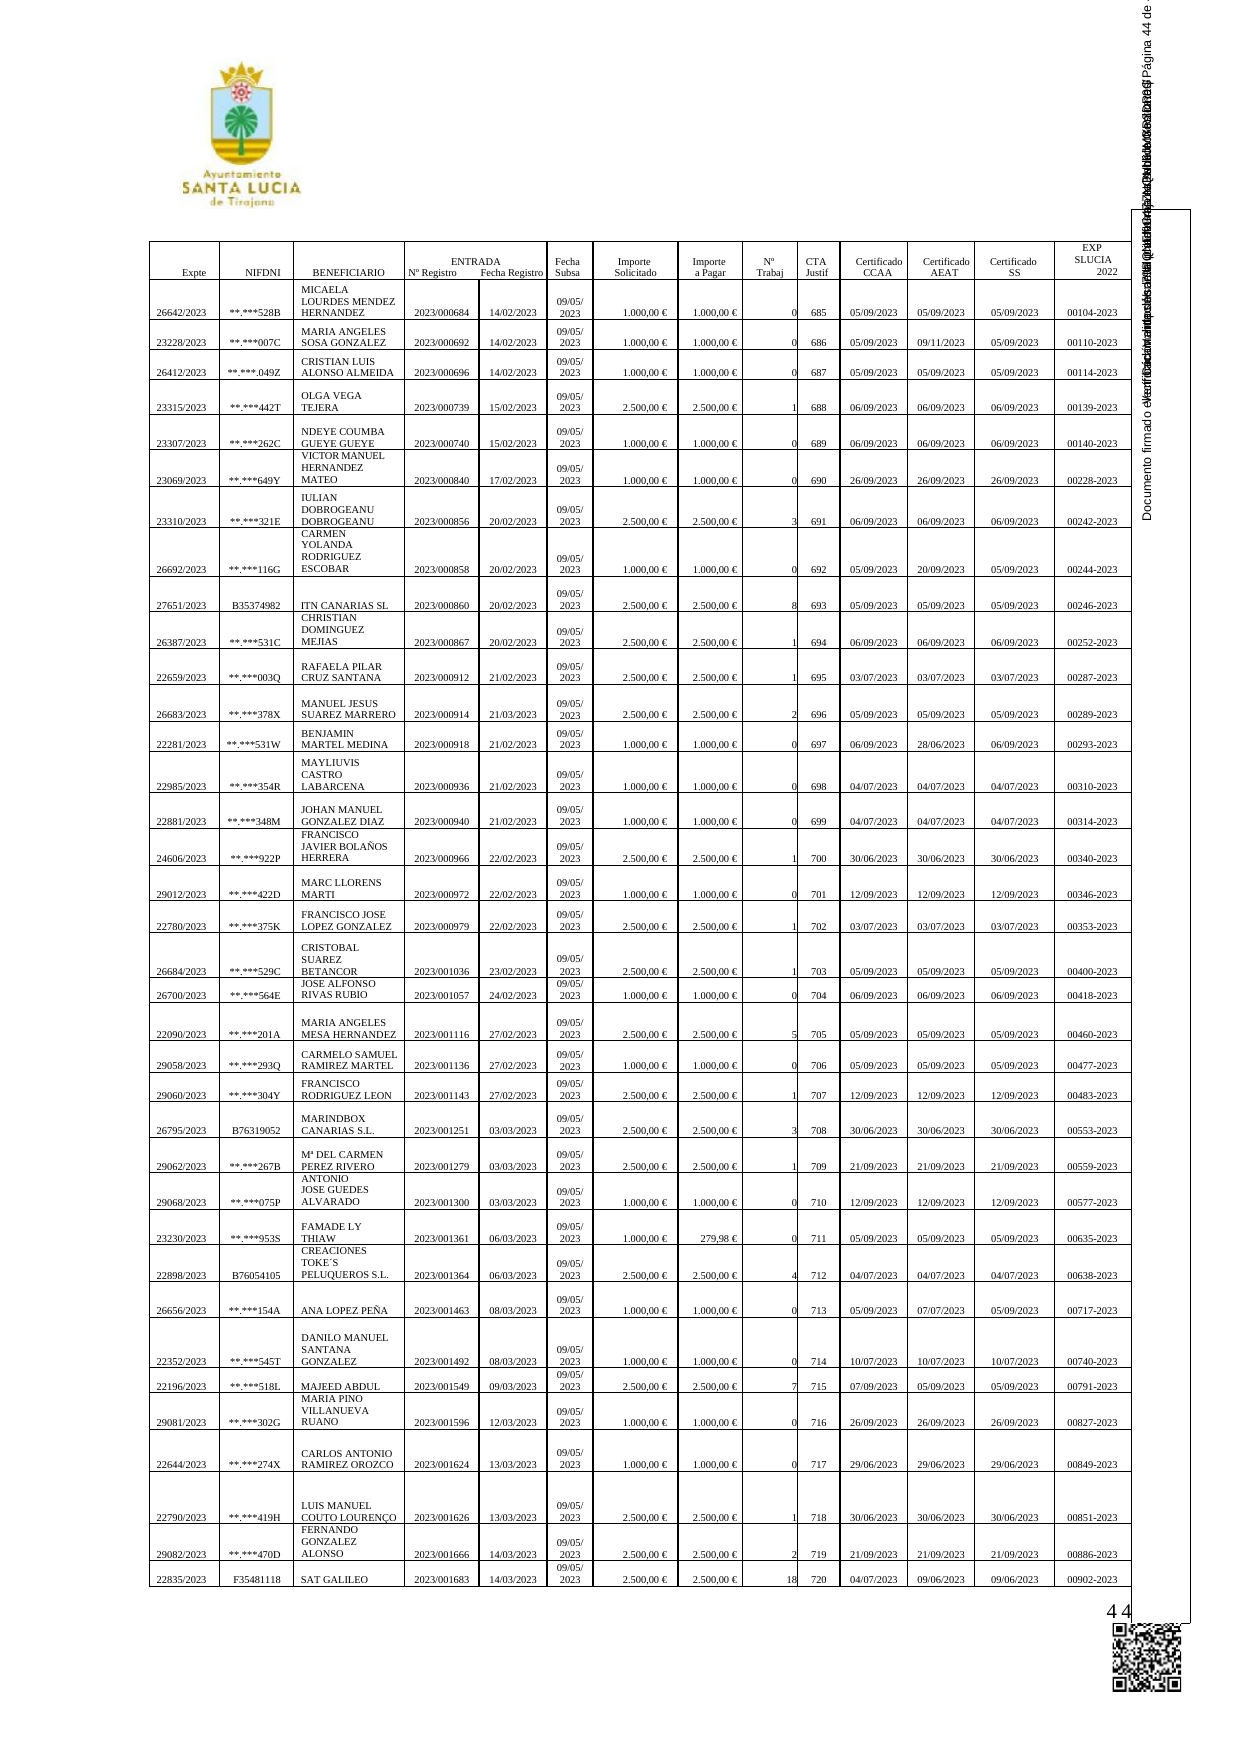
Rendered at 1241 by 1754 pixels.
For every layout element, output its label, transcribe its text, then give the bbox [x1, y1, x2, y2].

table_cell 06/09/2023 [908, 415, 974, 449]
table_cell 2023/000918 [405, 722, 478, 751]
table_cell 07/07/2023 [908, 1282, 974, 1317]
table_cell 2.500,00 € [594, 1561, 677, 1586]
table_cell 1.000,00 € [594, 1041, 677, 1072]
table_header BENEFICIARIO [294, 242, 404, 278]
table_cell 29/06/2023 [975, 1430, 1054, 1471]
table_cell 0 [743, 1041, 797, 1072]
table_cell 1.000,00 € [594, 1318, 677, 1367]
table_cell 709 [798, 1138, 839, 1172]
table_cell 701 [798, 866, 839, 900]
table_cell 21/02/2023 [480, 793, 546, 827]
table_cell 00577-2023 [1055, 1173, 1131, 1208]
table_cell 703 [798, 933, 839, 977]
table_cell 00244-2023 [1055, 528, 1131, 576]
table_cell 09/05/ 2023 [548, 1561, 592, 1586]
table_cell 29012/2023 [150, 866, 219, 900]
table_cell 30/06/2023 [908, 1472, 974, 1523]
table_cell 2.500,00 € [594, 1524, 677, 1560]
table_cell 09/06/2023 [908, 1561, 974, 1586]
table_cell 23310/2023 [150, 487, 219, 527]
table_cell 30/06/2023 [841, 829, 907, 864]
table_cell 2.500,00 € [594, 1245, 677, 1281]
picture [179, 58, 303, 209]
table_cell 22985/2023 [150, 752, 219, 792]
table_cell 17/02/2023 [480, 450, 546, 486]
table_cell 1.000,00 € [679, 752, 742, 792]
table_cell 28/06/2023 [908, 722, 974, 751]
table_cell **.***262C [220, 415, 293, 449]
table_cell 710 [798, 1173, 839, 1208]
table_cell 04/07/2023 [841, 752, 907, 792]
table_cell B76054105 [220, 1245, 293, 1281]
table_cell 2023/001279 [405, 1138, 478, 1172]
table_cell 30/06/2023 [841, 1102, 907, 1137]
table_cell 09/05/ 2023 [548, 1138, 592, 1172]
table_cell 29060/2023 [150, 1073, 219, 1101]
table_cell 00460-2023 [1055, 1003, 1131, 1039]
table_header Certificado CCAA [841, 242, 907, 278]
table_cell 2.500,00 € [594, 685, 677, 721]
table_cell 1.000,00 € [679, 722, 742, 751]
table_cell 09/05/ 2023 [548, 1472, 592, 1523]
table_cell 00740-2023 [1055, 1318, 1131, 1367]
table_cell 04/07/2023 [908, 793, 974, 827]
table_cell 09/05/ 2023 [548, 933, 592, 977]
table_cell 06/09/2023 [841, 978, 907, 1002]
table_cell 29081/2023 [150, 1393, 219, 1429]
table_cell 1.000,00 € [594, 978, 677, 1002]
table_cell 00353-2023 [1055, 901, 1131, 932]
table_cell 2.500,00 € [594, 829, 677, 864]
table_header EXP SLUCIA 2022 [1055, 242, 1131, 278]
table_cell 2.500,00 € [679, 933, 742, 977]
table_cell 27/02/2023 [480, 1003, 546, 1039]
table_cell 15/02/2023 [480, 380, 546, 413]
table_cell 21/09/2023 [975, 1524, 1054, 1560]
table_cell 1.000,00 € [594, 1173, 677, 1208]
table_cell 2.500,00 € [594, 649, 677, 683]
table_cell **.***304Y [220, 1073, 293, 1101]
table_cell 06/09/2023 [908, 487, 974, 527]
table_cell 1.000,00 € [679, 350, 742, 378]
table_cell 00717-2023 [1055, 1282, 1131, 1317]
table_cell 03/07/2023 [908, 901, 974, 932]
table_cell 13/03/2023 [480, 1430, 546, 1471]
table_cell 12/09/2023 [975, 1173, 1054, 1208]
table_cell 08/03/2023 [480, 1282, 546, 1317]
table_cell **.***274X [220, 1430, 293, 1471]
table_cell 21/09/2023 [908, 1138, 974, 1172]
table_cell LUIS MANUEL COUTO LOURENÇO [294, 1472, 404, 1523]
table_cell MAJEED ABDUL [294, 1368, 404, 1392]
table_cell 06/09/2023 [908, 612, 974, 648]
table_cell 26692/2023 [150, 528, 219, 576]
table_cell 27/02/2023 [480, 1041, 546, 1072]
table_cell 00553-2023 [1055, 1102, 1131, 1137]
table_cell 05/09/2023 [841, 1282, 907, 1317]
table_cell 00346-2023 [1055, 866, 1131, 900]
table_cell 27651/2023 [150, 577, 219, 611]
table_cell 29/06/2023 [908, 1430, 974, 1471]
table_cell 30/06/2023 [975, 829, 1054, 864]
table_cell 2.500,00 € [594, 380, 677, 413]
table_cell 1.000,00 € [594, 1393, 677, 1429]
table_cell 717 [798, 1430, 839, 1471]
table_cell 8 [743, 577, 797, 611]
table_cell 03/03/2023 [480, 1102, 546, 1137]
table_cell 05/09/2023 [841, 350, 907, 378]
table_cell FRANCISCO JOSE LOPEZ GONZALEZ [294, 901, 404, 932]
table_cell 00289-2023 [1055, 685, 1131, 721]
picture [1112, 1623, 1182, 1692]
table_cell 0 [743, 1173, 797, 1208]
table_cell 05/09/2023 [908, 577, 974, 611]
table_cell 22196/2023 [150, 1368, 219, 1392]
table_cell 686 [798, 320, 839, 348]
table_cell 1.000,00 € [679, 1430, 742, 1471]
table_cell Mª DEL CARMEN PEREZ RIVERO [294, 1138, 404, 1172]
table_cell **.***531C [220, 612, 293, 648]
table_cell 2.500,00 € [679, 901, 742, 932]
table_cell **.***201A [220, 1003, 293, 1039]
table_cell 1.000,00 € [594, 280, 677, 319]
table_cell 06/09/2023 [975, 978, 1054, 1002]
table_cell 26412/2023 [150, 350, 219, 378]
table_cell 29058/2023 [150, 1041, 219, 1072]
table_cell 692 [798, 528, 839, 576]
table_cell 09/05/ 2023 [548, 1430, 592, 1471]
table_cell 20/02/2023 [480, 487, 546, 527]
table_cell 26795/2023 [150, 1102, 219, 1137]
table_cell 04/07/2023 [841, 793, 907, 827]
table_cell 696 [798, 685, 839, 721]
table_cell 04/07/2023 [975, 793, 1054, 827]
table_cell 22898/2023 [150, 1245, 219, 1281]
table_cell 2023/001364 [405, 1245, 478, 1281]
table_cell 09/05/ 2023 [548, 528, 592, 576]
table_cell 09/05/ 2023 [548, 1393, 592, 1429]
table_cell 2 [743, 685, 797, 721]
table_cell 708 [798, 1102, 839, 1137]
table_cell 09/05/ 2023 [548, 978, 592, 1002]
table_cell 1.000,00 € [679, 450, 742, 486]
table_cell MARINDBOX CANARIAS S.L. [294, 1102, 404, 1137]
table_cell 05/09/2023 [841, 280, 907, 319]
table_cell 21/09/2023 [908, 1524, 974, 1560]
table_cell 00400-2023 [1055, 933, 1131, 977]
table_cell 09/05/ 2023 [548, 1041, 592, 1072]
table_cell JOHAN MANUEL GONZALEZ DIAZ [294, 793, 404, 827]
table_cell **.***528B [220, 280, 293, 319]
table_cell CHRISTIAN DOMINGUEZ MEJIAS [294, 612, 404, 648]
table_cell MARIA ANGELES MESA HERNANDEZ [294, 1003, 404, 1039]
table_cell 09/05/ 2023 [548, 280, 592, 319]
table_cell 22352/2023 [150, 1318, 219, 1367]
table_cell 2023/001492 [405, 1318, 478, 1367]
table_cell 20/02/2023 [480, 577, 546, 611]
table_cell 09/05/ 2023 [548, 829, 592, 864]
table_cell CARMELO SAMUEL RAMIREZ MARTEL [294, 1041, 404, 1072]
table_cell 05/09/2023 [908, 350, 974, 378]
table_cell **.***267B [220, 1138, 293, 1172]
table_cell 1.000,00 € [594, 752, 677, 792]
text 44 [140, 1601, 1171, 1623]
table_cell 09/05/ 2023 [548, 866, 592, 900]
table_cell 00114-2023 [1055, 350, 1131, 378]
table_cell 20/02/2023 [480, 612, 546, 648]
table_cell 12/09/2023 [975, 1073, 1054, 1101]
table_cell 09/05/ 2023 [548, 415, 592, 449]
table_cell 04/07/2023 [908, 752, 974, 792]
table_cell 00827-2023 [1055, 1393, 1131, 1429]
table_cell F35481118 [220, 1561, 293, 1586]
table_cell 711 [798, 1210, 839, 1244]
table_cell 09/05/ 2023 [548, 1524, 592, 1560]
table_cell 689 [798, 415, 839, 449]
table_cell 2.500,00 € [679, 1472, 742, 1523]
table_cell **.***545T [220, 1318, 293, 1367]
table_cell 1.000,00 € [679, 320, 742, 348]
table_cell 2023/001251 [405, 1102, 478, 1137]
table_cell 05/09/2023 [975, 1282, 1054, 1317]
table_cell 26/09/2023 [975, 450, 1054, 486]
table_cell 0 [743, 415, 797, 449]
table_cell **.***953S [220, 1210, 293, 1244]
table_cell MARIA PINO VILLANUEVA RUANO [294, 1393, 404, 1429]
table_cell 22835/2023 [150, 1561, 219, 1586]
table_cell FRANCISCO JAVIER BOLAÑOS HERRERA [294, 829, 404, 864]
table_cell 00252-2023 [1055, 612, 1131, 648]
table_cell 2023/000692 [405, 320, 478, 348]
table_cell 1.000,00 € [679, 1173, 742, 1208]
table_cell 2023/000940 [405, 793, 478, 827]
table_cell 0 [743, 793, 797, 827]
table_cell 687 [798, 350, 839, 378]
table_cell **.***564E [220, 978, 293, 1002]
table_cell 22090/2023 [150, 1003, 219, 1039]
table_cell 21/02/2023 [480, 649, 546, 683]
table_cell 1.000,00 € [679, 1041, 742, 1072]
table_cell 09/05/ 2023 [548, 722, 592, 751]
table_cell 21/09/2023 [975, 1138, 1054, 1172]
table_cell 2.500,00 € [594, 933, 677, 977]
table_cell **.***003Q [220, 649, 293, 683]
table_cell 0 [743, 866, 797, 900]
table_cell 26683/2023 [150, 685, 219, 721]
table_cell 700 [798, 829, 839, 864]
table_cell 26684/2023 [150, 933, 219, 977]
table_cell 00791-2023 [1055, 1368, 1131, 1392]
table_cell 30/06/2023 [908, 829, 974, 864]
table_cell 2.500,00 € [594, 1368, 677, 1392]
table_cell **.***321E [220, 487, 293, 527]
table_cell 06/09/2023 [975, 487, 1054, 527]
table_cell 2023/000966 [405, 829, 478, 864]
table_cell 0 [743, 752, 797, 792]
table_cell 12/09/2023 [975, 866, 1054, 900]
table_cell 0 [743, 528, 797, 576]
table_cell 1 [743, 901, 797, 932]
table_cell 1 [743, 649, 797, 683]
table_cell 2.500,00 € [594, 487, 677, 527]
table_cell 00139-2023 [1055, 380, 1131, 413]
table_cell 2.500,00 € [679, 649, 742, 683]
table_cell 697 [798, 722, 839, 751]
table_cell 04/07/2023 [975, 1245, 1054, 1281]
table_cell 2023/000912 [405, 649, 478, 683]
table_cell 2023/001666 [405, 1524, 478, 1560]
table_cell 1.000,00 € [594, 1210, 677, 1244]
table_cell 0 [743, 722, 797, 751]
table_cell 2023/001626 [405, 1472, 478, 1523]
table_cell 1.000,00 € [679, 866, 742, 900]
table_header Certificado AEAT [908, 242, 974, 278]
table_cell BENJAMIN MARTEL MEDINA [294, 722, 404, 751]
table_cell 1.000,00 € [594, 415, 677, 449]
table_cell B35374982 [220, 577, 293, 611]
table_cell 27/02/2023 [480, 1073, 546, 1101]
table_header Importe Solicitado [594, 242, 677, 278]
table_cell 06/09/2023 [975, 722, 1054, 751]
table_cell 693 [798, 577, 839, 611]
table_cell **.***649Y [220, 450, 293, 486]
table_cell **.***.049Z [220, 350, 293, 378]
table_cell 18 [743, 1561, 797, 1586]
table_cell 09/05/ 2023 [548, 649, 592, 683]
table_cell 2.500,00 € [594, 1102, 677, 1137]
table_cell 26/09/2023 [908, 1393, 974, 1429]
table_cell 14/02/2023 [480, 280, 546, 319]
table_cell 2.500,00 € [679, 577, 742, 611]
table_cell 20/09/2023 [908, 528, 974, 576]
table_cell 714 [798, 1318, 839, 1367]
table_cell 2.500,00 € [679, 1368, 742, 1392]
table_cell 0 [743, 978, 797, 1002]
table_cell **.***293Q [220, 1041, 293, 1072]
table_cell 03/03/2023 [480, 1173, 546, 1208]
table_cell 04/07/2023 [841, 1561, 907, 1586]
table_cell **.***419H [220, 1472, 293, 1523]
table_cell 12/09/2023 [841, 1073, 907, 1101]
table_cell **.***154A [220, 1282, 293, 1317]
table_cell 2.500,00 € [679, 1524, 742, 1560]
table_cell 2023/000684 [405, 280, 478, 319]
table_cell 09/05/ 2023 [548, 1102, 592, 1137]
table_cell 05/09/2023 [975, 1003, 1054, 1039]
table_cell 2023/001036 [405, 933, 478, 977]
table_cell 2.500,00 € [679, 685, 742, 721]
table_cell 09/05/ 2023 [548, 1245, 592, 1281]
table_cell 21/02/2023 [480, 752, 546, 792]
table_cell 1.000,00 € [594, 350, 677, 378]
table_cell 05/09/2023 [908, 280, 974, 319]
table_cell 04/07/2023 [908, 1245, 974, 1281]
table_cell 26/09/2023 [841, 450, 907, 486]
table_cell 05/09/2023 [841, 1041, 907, 1072]
table_cell 2023/001683 [405, 1561, 478, 1586]
table_cell **.***354R [220, 752, 293, 792]
table_cell 691 [798, 487, 839, 527]
table_cell 00293-2023 [1055, 722, 1131, 751]
table_cell 2023/000914 [405, 685, 478, 721]
table_cell 1.000,00 € [679, 1318, 742, 1367]
table_cell 05/09/2023 [975, 350, 1054, 378]
table_cell FERNANDO GONZALEZ ALONSO [294, 1524, 404, 1560]
table_cell 0 [743, 450, 797, 486]
table_cell 06/09/2023 [841, 722, 907, 751]
table_cell **.***116G [220, 528, 293, 576]
table_cell **.***348M [220, 793, 293, 827]
table_cell 1.000,00 € [679, 280, 742, 319]
table_cell 21/02/2023 [480, 722, 546, 751]
table_cell 22/02/2023 [480, 829, 546, 864]
table_cell 12/09/2023 [841, 1173, 907, 1208]
table_cell 29/06/2023 [841, 1430, 907, 1471]
table_cell 2.500,00 € [679, 1561, 742, 1586]
table_cell 2023/000840 [405, 450, 478, 486]
table_cell **.***470D [220, 1524, 293, 1560]
table_cell CARMEN YOLANDA RODRIGUEZ ESCOBAR [294, 528, 404, 576]
table_cell 1.000,00 € [594, 722, 677, 751]
table_cell 00287-2023 [1055, 649, 1131, 683]
table_cell 26/09/2023 [908, 450, 974, 486]
table_cell 30/06/2023 [908, 1102, 974, 1137]
table_cell 00110-2023 [1055, 320, 1131, 348]
table_cell 718 [798, 1472, 839, 1523]
table_cell 03/03/2023 [480, 1138, 546, 1172]
table_cell 09/05/ 2023 [548, 1073, 592, 1101]
table_cell 1 [743, 829, 797, 864]
table_cell 2.500,00 € [679, 1138, 742, 1172]
table_cell JOSE ALFONSO RIVAS RUBIO [294, 978, 404, 1002]
table_cell 05/09/2023 [908, 1003, 974, 1039]
table_cell 03/07/2023 [908, 649, 974, 683]
table_cell 30/06/2023 [841, 1472, 907, 1523]
table_cell 23315/2023 [150, 380, 219, 413]
table_cell 03/07/2023 [841, 649, 907, 683]
table_cell 2023/001624 [405, 1430, 478, 1471]
table_cell 00140-2023 [1055, 415, 1131, 449]
table_cell 3 [743, 1102, 797, 1137]
table_cell 00228-2023 [1055, 450, 1131, 486]
table_cell 712 [798, 1245, 839, 1281]
table_header Importe a Pagar [679, 242, 742, 278]
table_cell 715 [798, 1368, 839, 1392]
table_cell 05/09/2023 [975, 528, 1054, 576]
table_cell 05/09/2023 [841, 933, 907, 977]
table_cell 2023/000979 [405, 901, 478, 932]
table_cell 00104-2023 [1055, 280, 1131, 319]
table_cell 05/09/2023 [908, 1041, 974, 1072]
table_cell 1.000,00 € [679, 415, 742, 449]
table_cell 05/09/2023 [841, 577, 907, 611]
table_cell 2 [743, 1524, 797, 1560]
table_cell 00851-2023 [1055, 1472, 1131, 1523]
table_cell SAT GALILEO [294, 1561, 404, 1586]
table_cell 09/05/ 2023 [548, 752, 592, 792]
table_cell **.***075P [220, 1173, 293, 1208]
table_cell 685 [798, 280, 839, 319]
table_cell 26/09/2023 [975, 1393, 1054, 1429]
table_cell 00340-2023 [1055, 829, 1131, 864]
table_cell 2023/001143 [405, 1073, 478, 1101]
table_cell 09/05/ 2023 [548, 793, 592, 827]
table_cell 09/05/ 2023 [548, 612, 592, 648]
table_cell 09/05/ 2023 [548, 487, 592, 527]
table_cell 0 [743, 1430, 797, 1471]
table_cell **.***422D [220, 866, 293, 900]
table_cell 24606/2023 [150, 829, 219, 864]
table_cell 29082/2023 [150, 1524, 219, 1560]
table_cell 2.500,00 € [679, 380, 742, 413]
table_cell 06/09/2023 [975, 380, 1054, 413]
table_cell 2023/000740 [405, 415, 478, 449]
table_cell 00314-2023 [1055, 793, 1131, 827]
table_cell 09/06/2023 [975, 1561, 1054, 1586]
table_cell 08/03/2023 [480, 1318, 546, 1367]
table_cell 2023/000867 [405, 612, 478, 648]
table_cell 05/09/2023 [975, 320, 1054, 348]
table_cell 2023/000972 [405, 866, 478, 900]
table_cell 05/09/2023 [841, 685, 907, 721]
table_cell 00477-2023 [1055, 1041, 1131, 1072]
table_cell 2.500,00 € [594, 1003, 677, 1039]
table_cell **.***531W [220, 722, 293, 751]
table_cell 06/09/2023 [975, 612, 1054, 648]
table_cell CRISTOBAL SUAREZ BETANCOR [294, 933, 404, 977]
table_cell 14/03/2023 [480, 1524, 546, 1560]
table_cell 12/03/2023 [480, 1393, 546, 1429]
table_cell 1 [743, 1472, 797, 1523]
table_cell 1.000,00 € [594, 1282, 677, 1317]
table_cell 2.500,00 € [594, 1073, 677, 1101]
table_cell 695 [798, 649, 839, 683]
table_cell 06/09/2023 [841, 487, 907, 527]
table_cell 09/05/ 2023 [548, 1210, 592, 1244]
table_cell 1.000,00 € [594, 793, 677, 827]
table_cell 2023/001057 [405, 978, 478, 1002]
table_cell 09/11/2023 [908, 320, 974, 348]
table_cell **.***518L [220, 1368, 293, 1392]
table_cell 0 [743, 1282, 797, 1317]
table_cell **.***007C [220, 320, 293, 348]
table_cell 1.000,00 € [679, 793, 742, 827]
table_cell MARIA ANGELES SOSA GONZALEZ [294, 320, 404, 348]
table_cell 12/09/2023 [908, 866, 974, 900]
table_cell **.***375K [220, 901, 293, 932]
table_cell 00902-2023 [1055, 1561, 1131, 1586]
table_cell 10/07/2023 [975, 1318, 1054, 1367]
table_cell 05/09/2023 [841, 1210, 907, 1244]
table_cell 2.500,00 € [679, 487, 742, 527]
table_cell 1 [743, 380, 797, 413]
table_cell ANTONIO JOSE GUEDES ALVARADO [294, 1173, 404, 1208]
table_cell 03/07/2023 [841, 901, 907, 932]
table_cell 2.500,00 € [594, 901, 677, 932]
table_cell 06/09/2023 [908, 380, 974, 413]
table_cell 279,98 € [679, 1210, 742, 1244]
table_cell 04/07/2023 [841, 1245, 907, 1281]
table_cell 21/03/2023 [480, 685, 546, 721]
table_cell 05/09/2023 [975, 933, 1054, 977]
table_cell DANILO MANUEL SANTANA GONZALEZ [294, 1318, 404, 1367]
table_cell 00246-2023 [1055, 577, 1131, 611]
table_cell 05/09/2023 [975, 685, 1054, 721]
table_cell 05/09/2023 [975, 1368, 1054, 1392]
table_cell 0 [743, 320, 797, 348]
table_cell 12/09/2023 [908, 1173, 974, 1208]
table_cell 23/02/2023 [480, 933, 546, 977]
table_cell 707 [798, 1073, 839, 1101]
table_cell 09/05/ 2023 [548, 350, 592, 378]
table_cell 26700/2023 [150, 978, 219, 1002]
table_cell 699 [798, 793, 839, 827]
table_cell 1 [743, 1073, 797, 1101]
table_cell **.***922P [220, 829, 293, 864]
table_cell 04/07/2023 [975, 752, 1054, 792]
table_cell 26/09/2023 [841, 1393, 907, 1429]
table_cell 00310-2023 [1055, 752, 1131, 792]
table_cell 22780/2023 [150, 901, 219, 932]
table_header Certificado SS [975, 242, 1054, 278]
table_cell 716 [798, 1393, 839, 1429]
table_cell 05/09/2023 [908, 1210, 974, 1244]
table_cell 05/09/2023 [908, 685, 974, 721]
table_cell 2023/000856 [405, 487, 478, 527]
table_cell 1.000,00 € [679, 1282, 742, 1317]
table_cell ANA LOPEZ PEÑA [294, 1282, 404, 1317]
table_cell 30/06/2023 [975, 1472, 1054, 1523]
table_cell 09/05/ 2023 [548, 1003, 592, 1039]
table_cell 12/09/2023 [841, 866, 907, 900]
table_cell 05/09/2023 [975, 1210, 1054, 1244]
table_cell 704 [798, 978, 839, 1002]
table_cell 22881/2023 [150, 793, 219, 827]
table_cell 03/07/2023 [975, 649, 1054, 683]
table_cell 1 [743, 933, 797, 977]
table_cell 26642/2023 [150, 280, 219, 319]
table_header Fecha Subsa [548, 242, 592, 278]
table_cell 1.000,00 € [594, 866, 677, 900]
table_cell 2023/000858 [405, 528, 478, 576]
table_cell 22281/2023 [150, 722, 219, 751]
table_cell 06/09/2023 [841, 380, 907, 413]
table_header CTA Justif [798, 242, 839, 278]
table_cell 1.000,00 € [679, 528, 742, 576]
table_cell 2.500,00 € [594, 577, 677, 611]
table_cell 05/09/2023 [975, 280, 1054, 319]
table_cell 7 [743, 1368, 797, 1392]
table_cell CRISTIAN LUIS ALONSO ALMEIDA [294, 350, 404, 378]
table_cell 00559-2023 [1055, 1138, 1131, 1172]
table_cell 2023/001300 [405, 1173, 478, 1208]
table_cell 688 [798, 380, 839, 413]
table_cell 0 [743, 280, 797, 319]
table_cell B76319052 [220, 1102, 293, 1137]
table_cell 05/09/2023 [841, 320, 907, 348]
table_cell 09/05/ 2023 [548, 1368, 592, 1392]
table_cell 05/09/2023 [908, 933, 974, 977]
table_cell 29068/2023 [150, 1173, 219, 1208]
table_cell 00886-2023 [1055, 1524, 1131, 1560]
table_cell 1.000,00 € [594, 450, 677, 486]
table_cell 22/02/2023 [480, 866, 546, 900]
table_cell 2023/000739 [405, 380, 478, 413]
table_cell 12/09/2023 [908, 1073, 974, 1101]
table_cell 06/09/2023 [841, 612, 907, 648]
table_header ENTRADA Nº Registro Fecha Registro [405, 242, 546, 278]
table_cell 14/03/2023 [480, 1561, 546, 1586]
table_cell 698 [798, 752, 839, 792]
table_cell CREACIONES TOKE´S PELUQUEROS S.L. [294, 1245, 404, 1281]
table_cell 00635-2023 [1055, 1210, 1131, 1244]
table_cell 23307/2023 [150, 415, 219, 449]
table_cell IULIAN DOBROGEANU DOBROGEANU [294, 487, 404, 527]
table_cell **.***529C [220, 933, 293, 977]
table_cell 05/09/2023 [975, 1041, 1054, 1072]
table_cell 1.000,00 € [594, 528, 677, 576]
table_cell MARC LLORENS MARTI [294, 866, 404, 900]
table_cell 13/03/2023 [480, 1472, 546, 1523]
table_cell 06/09/2023 [908, 978, 974, 1002]
table_cell 29062/2023 [150, 1138, 219, 1172]
table_cell 00638-2023 [1055, 1245, 1131, 1281]
table_cell CARLOS ANTONIO RAMIREZ OROZCO [294, 1430, 404, 1471]
table_cell 706 [798, 1041, 839, 1072]
table_cell 00483-2023 [1055, 1073, 1131, 1101]
table_cell **.***442T [220, 380, 293, 413]
table_cell 2023/001136 [405, 1041, 478, 1072]
table_cell 06/03/2023 [480, 1210, 546, 1244]
table_cell FRANCISCO RODRIGUEZ LEON [294, 1073, 404, 1101]
table_cell 2023/001463 [405, 1282, 478, 1317]
table_cell 30/06/2023 [975, 1102, 1054, 1137]
table_cell 2.500,00 € [679, 829, 742, 864]
table_cell 1.000,00 € [594, 1430, 677, 1471]
table_cell 1 [743, 1138, 797, 1172]
table_cell 09/05/ 2023 [548, 450, 592, 486]
table_cell 23069/2023 [150, 450, 219, 486]
table_cell 2023/000860 [405, 577, 478, 611]
table_cell 06/03/2023 [480, 1245, 546, 1281]
table_header Nº Trabaj [743, 242, 797, 278]
table_cell FAMADE LY THIAW [294, 1210, 404, 1244]
table_cell 05/09/2023 [841, 1003, 907, 1039]
table_cell ITN CANARIAS SL [294, 577, 404, 611]
table_cell VICTOR MANUEL HERNANDEZ MATEO [294, 450, 404, 486]
table_cell 03/07/2023 [975, 901, 1054, 932]
table_cell 713 [798, 1282, 839, 1317]
table_cell 1.000,00 € [594, 320, 677, 348]
table_cell 09/05/ 2023 [548, 320, 592, 348]
table_cell **.***378X [220, 685, 293, 721]
table_cell MICAELA LOURDES MENDEZ HERNANDEZ [294, 280, 404, 319]
table_cell 09/05/ 2023 [548, 1318, 592, 1367]
table_cell 2.500,00 € [594, 612, 677, 648]
table_cell 2023/001116 [405, 1003, 478, 1039]
table_cell MAYLIUVIS CASTRO LABARCENA [294, 752, 404, 792]
table_cell 2023/001549 [405, 1368, 478, 1392]
table_cell 2023/001596 [405, 1393, 478, 1429]
table_cell 09/05/ 2023 [548, 685, 592, 721]
table_cell 719 [798, 1524, 839, 1560]
table_cell 09/05/ 2023 [548, 577, 592, 611]
table_cell NDEYE COUMBA GUEYE GUEYE [294, 415, 404, 449]
table_cell 3 [743, 487, 797, 527]
table_cell 00849-2023 [1055, 1430, 1131, 1471]
table_cell 2.500,00 € [679, 1245, 742, 1281]
table_cell 0 [743, 350, 797, 378]
table_cell 05/09/2023 [975, 577, 1054, 611]
table_cell 702 [798, 901, 839, 932]
table_cell 00418-2023 [1055, 978, 1131, 1002]
table_cell 0 [743, 1318, 797, 1367]
table_cell 2.500,00 € [679, 612, 742, 648]
table_cell 10/07/2023 [908, 1318, 974, 1367]
table_cell 24/02/2023 [480, 978, 546, 1002]
table_cell 2023/000936 [405, 752, 478, 792]
table_cell 26387/2023 [150, 612, 219, 648]
table_cell 2.500,00 € [679, 1003, 742, 1039]
table_cell 0 [743, 1210, 797, 1244]
table_header Expte [150, 242, 219, 278]
table_cell 23230/2023 [150, 1210, 219, 1244]
table_cell 06/09/2023 [975, 415, 1054, 449]
table_cell **.***302G [220, 1393, 293, 1429]
table_cell 07/09/2023 [841, 1368, 907, 1392]
table_cell 06/09/2023 [841, 415, 907, 449]
table_cell 15/02/2023 [480, 415, 546, 449]
table_cell 10/07/2023 [841, 1318, 907, 1367]
table_cell 1 [743, 612, 797, 648]
table_cell 23228/2023 [150, 320, 219, 348]
table_cell 2023/000696 [405, 350, 478, 378]
table_cell 5 [743, 1003, 797, 1039]
table_cell 694 [798, 612, 839, 648]
table_cell 09/03/2023 [480, 1368, 546, 1392]
table_cell 2.500,00 € [594, 1472, 677, 1523]
table_cell RAFAELA PILAR CRUZ SANTANA [294, 649, 404, 683]
table_cell 2.500,00 € [594, 1138, 677, 1172]
table_cell 1.000,00 € [679, 978, 742, 1002]
table_cell 26656/2023 [150, 1282, 219, 1317]
table_cell 705 [798, 1003, 839, 1039]
table_cell 00242-2023 [1055, 487, 1131, 527]
table_cell 4 [743, 1245, 797, 1281]
table_cell OLGA VEGA TEJERA [294, 380, 404, 413]
table_cell 22659/2023 [150, 649, 219, 683]
table_cell MANUEL JESUS SUAREZ MARRERO [294, 685, 404, 721]
table_cell 22644/2023 [150, 1430, 219, 1471]
table_cell 05/09/2023 [841, 528, 907, 576]
table_cell 14/02/2023 [480, 350, 546, 378]
table_cell 09/05/ 2023 [548, 380, 592, 413]
table_cell 14/02/2023 [480, 320, 546, 348]
table_cell 720 [798, 1561, 839, 1586]
table_cell 21/09/2023 [841, 1524, 907, 1560]
table_cell 20/02/2023 [480, 528, 546, 576]
table_cell 05/09/2023 [908, 1368, 974, 1392]
table_header NIFDNI [220, 242, 293, 278]
table_cell 09/05/ 2023 [548, 1282, 592, 1317]
table_cell 690 [798, 450, 839, 486]
table_cell 21/09/2023 [841, 1138, 907, 1172]
table_cell 1.000,00 € [679, 1393, 742, 1429]
table_cell 22790/2023 [150, 1472, 219, 1523]
table_cell 09/05/ 2023 [548, 1173, 592, 1208]
table_cell 0 [743, 1393, 797, 1429]
table_cell 09/05/ 2023 [548, 901, 592, 932]
table_cell 2023/001361 [405, 1210, 478, 1244]
table_cell 2.500,00 € [679, 1102, 742, 1137]
table_cell 22/02/2023 [480, 901, 546, 932]
table_cell 2.500,00 € [679, 1073, 742, 1101]
